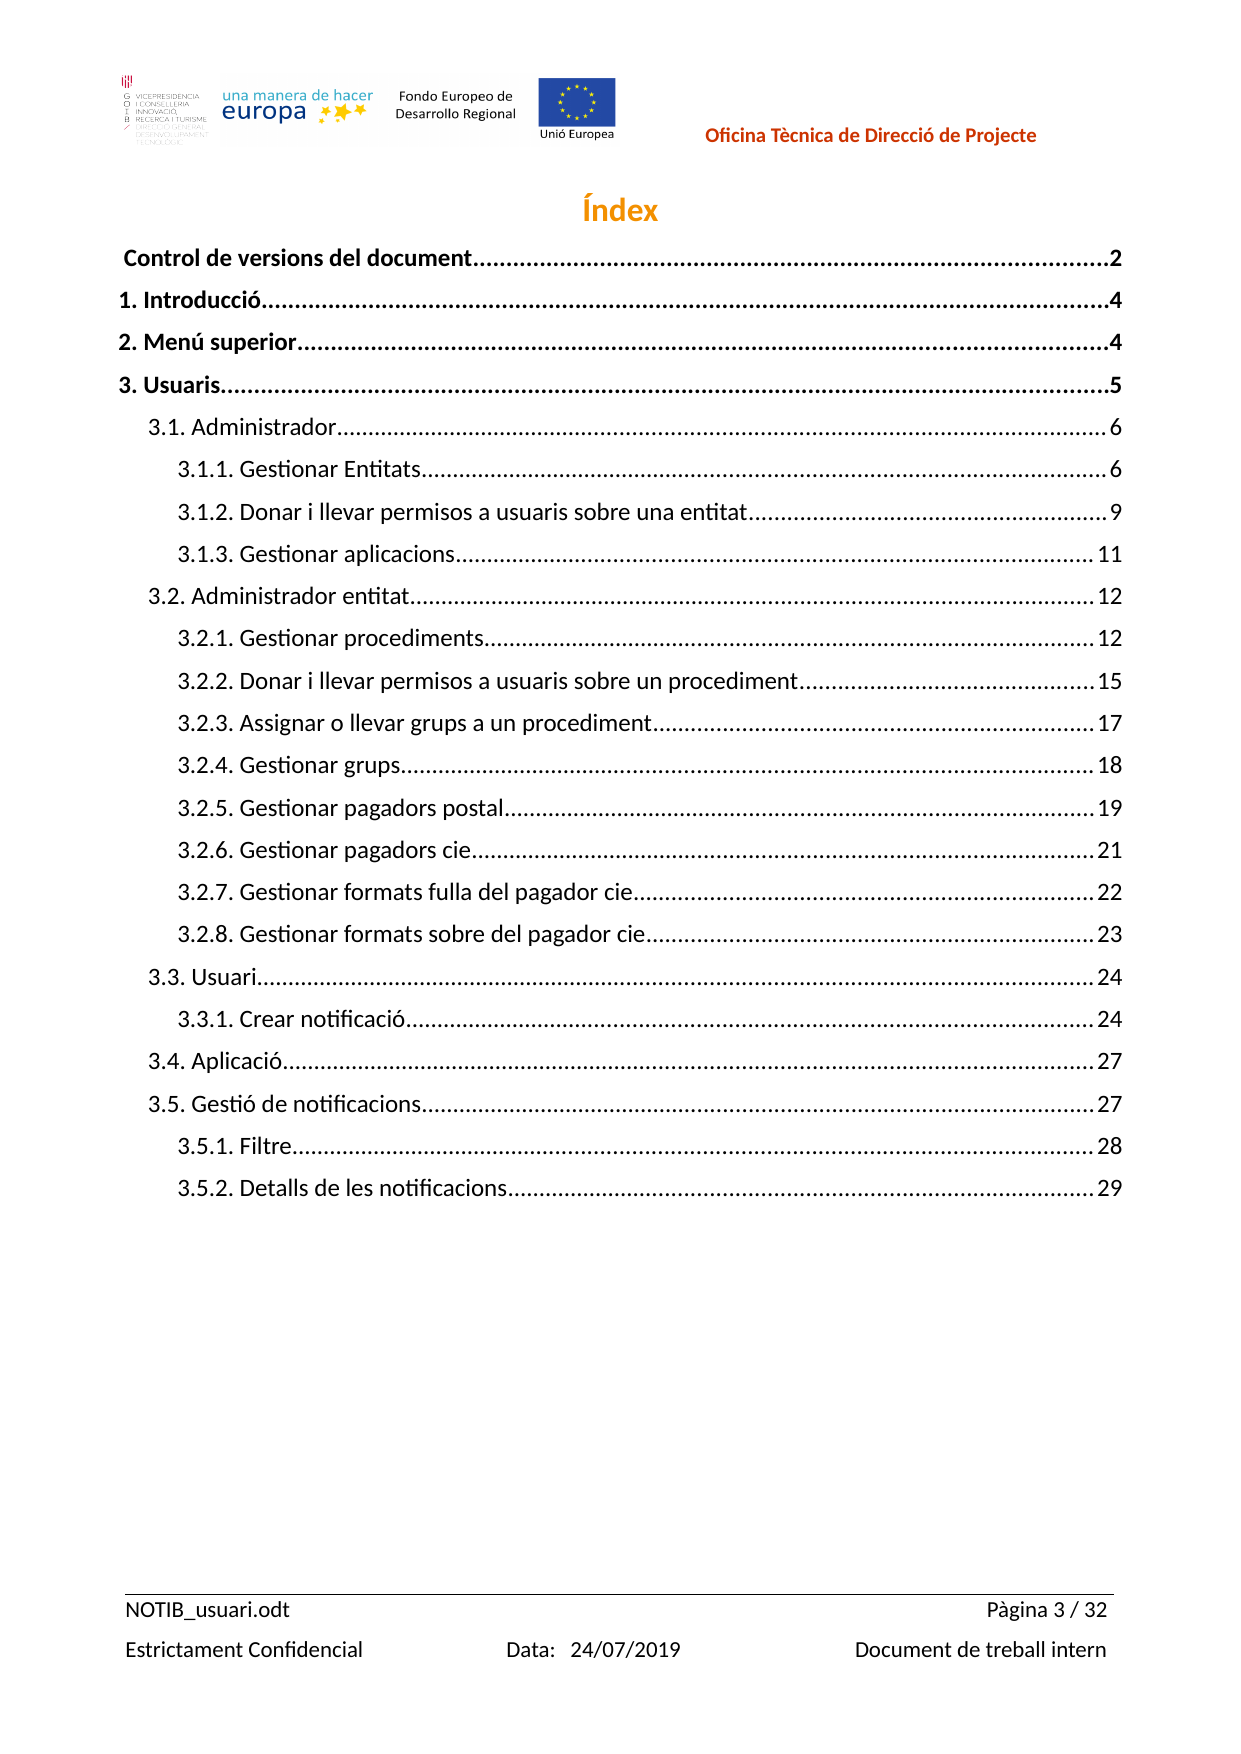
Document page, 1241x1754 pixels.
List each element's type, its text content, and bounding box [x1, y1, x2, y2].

text 1. Introducció 4 [118, 284, 1122, 315]
picture [118, 73, 213, 147]
text 3.2.4. Gestionar grups 18 [177, 749, 1122, 780]
text 3.1.3. Gestionar aplicacions 11 [177, 538, 1122, 568]
text 3.1.2. Donar i llevar permisos a usuaris sobre una entitat 9 [177, 496, 1122, 526]
text 3.1.1. Gestionar Entitats 6 [177, 453, 1122, 484]
picture [219, 73, 621, 147]
text 3.2.7. Gestionar formats fulla del pagador cie 22 [177, 876, 1122, 907]
text 3.2.2. Donar i llevar permisos a usuaris sobre un procediment 15 [177, 665, 1122, 695]
text 3.2.5. Gestionar pagadors postal 19 [177, 792, 1122, 822]
text 3.3. Usuari 24 [148, 961, 1122, 991]
text 3.3.1. Crear notificació 24 [177, 1003, 1122, 1034]
text 3.2.8. Gestionar formats sobre del pagador cie 23 [177, 919, 1122, 949]
text 3. Usuaris 5 [118, 369, 1122, 399]
text 3.2. Administrador entitat 12 [148, 580, 1122, 611]
text Índex [118, 189, 1122, 230]
text 3.5.1. Filtre 28 [177, 1130, 1122, 1161]
text Control de versions del document 2 [118, 242, 1122, 272]
text 3.2.6. Gestionar pagadors cie 21 [177, 834, 1122, 864]
text 3.5.2. Detalls de les notificacions 29 [177, 1172, 1122, 1203]
text 3.2.3. Assignar o llevar grups a un procediment 17 [177, 707, 1122, 738]
text 3.5. Gestió de notificacions 27 [148, 1088, 1122, 1118]
text 2. Menú superior 4 [118, 327, 1122, 357]
text 3.4. Aplicació 27 [148, 1046, 1122, 1076]
text 3.2.1. Gestionar procediments 12 [177, 623, 1122, 653]
text 3.1. Administrador 6 [148, 411, 1122, 442]
